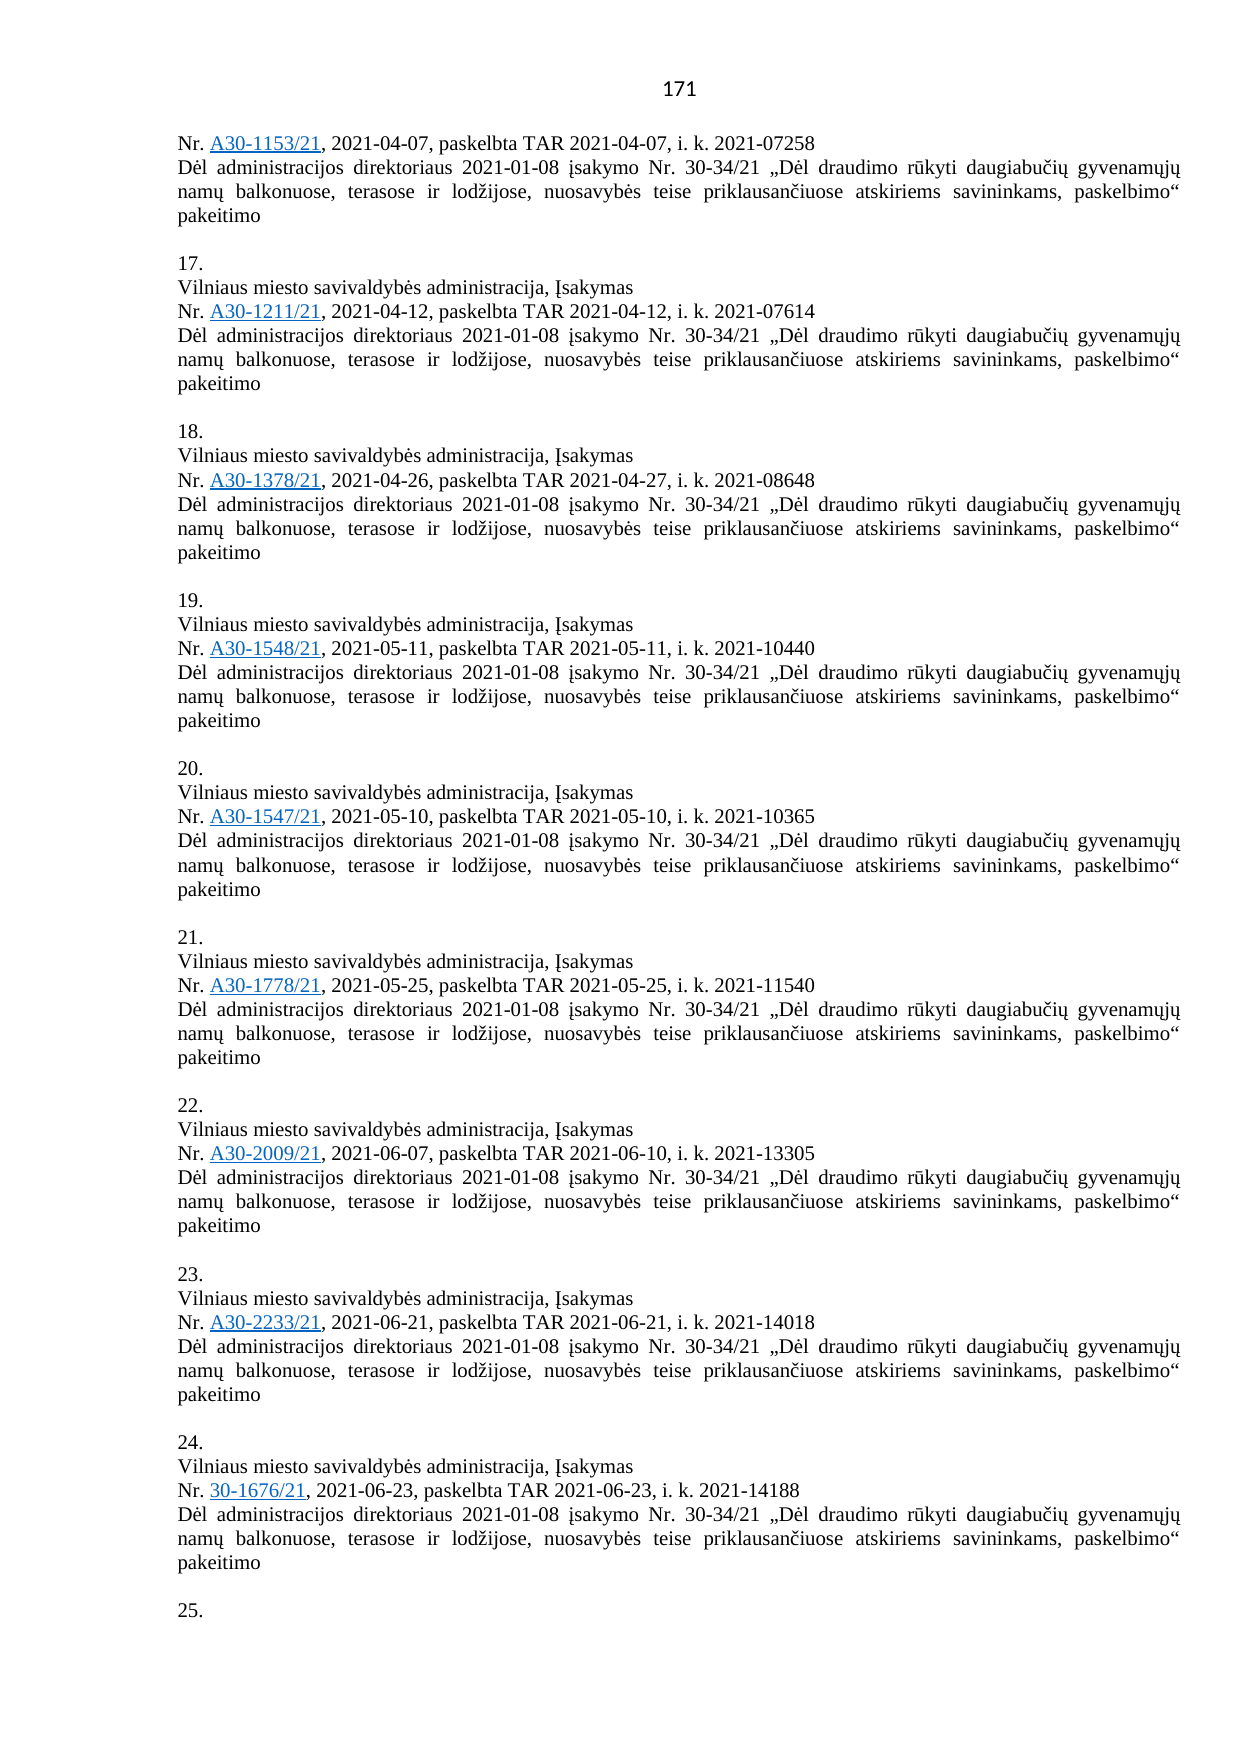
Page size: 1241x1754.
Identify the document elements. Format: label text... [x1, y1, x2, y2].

text Nr. A30-1378/21, 2021-04-26, paskelbta TAR 2021-04-27, i. k. 2021-08648 [177, 467, 1181, 492]
text Dėl administracijos direktoriaus 2021-01-08 įsakymo Nr. 30-34/21 „Dėl draudimo rūkyti daugiabučių gyvenamųjų namų balkonuose, terasose ir lodžijose, nuosavybės teise priklausančiuose atskiriems savininkams, paskelbimo“ pakeitimo [177, 323, 1181, 395]
text Dėl administracijos direktoriaus 2021-01-08 įsakymo Nr. 30-34/21 „Dėl draudimo rūkyti daugiabučių gyvenamųjų namų balkonuose, terasose ir lodžijose, nuosavybės teise priklausančiuose atskiriems savininkams, paskelbimo“ pakeitimo [177, 155, 1181, 227]
text Vilniaus miesto savivaldybės administracija, Įsakymas [177, 443, 1181, 467]
text Dėl administracijos direktoriaus 2021-01-08 įsakymo Nr. 30-34/21 „Dėl draudimo rūkyti daugiabučių gyvenamųjų namų balkonuose, terasose ir lodžijose, nuosavybės teise priklausančiuose atskiriems savininkams, paskelbimo“ pakeitimo [177, 997, 1181, 1069]
text 23. [177, 1262, 1181, 1286]
text Nr. 30-1676/21, 2021-06-23, paskelbta TAR 2021-06-23, i. k. 2021-14188 [177, 1478, 1181, 1502]
text Nr. A30-2009/21, 2021-06-07, paskelbta TAR 2021-06-10, i. k. 2021-13305 [177, 1141, 1181, 1165]
text Vilniaus miesto savivaldybės administracija, Įsakymas [177, 1454, 1181, 1478]
text 20. [177, 756, 1181, 780]
text Dėl administracijos direktoriaus 2021-01-08 įsakymo Nr. 30-34/21 „Dėl draudimo rūkyti daugiabučių gyvenamųjų namų balkonuose, terasose ir lodžijose, nuosavybės teise priklausančiuose atskiriems savininkams, paskelbimo“ pakeitimo [177, 828, 1181, 901]
text Vilniaus miesto savivaldybės administracija, Įsakymas [177, 275, 1181, 299]
text Nr. A30-1547/21, 2021-05-10, paskelbta TAR 2021-05-10, i. k. 2021-10365 [177, 804, 1181, 828]
text Nr. A30-1211/21, 2021-04-12, paskelbta TAR 2021-04-12, i. k. 2021-07614 [177, 299, 1181, 323]
text Vilniaus miesto savivaldybės administracija, Įsakymas [177, 612, 1181, 636]
text Vilniaus miesto savivaldybės administracija, Įsakymas [177, 1286, 1181, 1310]
text Nr. A30-1778/21, 2021-05-25, paskelbta TAR 2021-05-25, i. k. 2021-11540 [177, 973, 1181, 997]
text Vilniaus miesto savivaldybės administracija, Įsakymas [177, 949, 1181, 973]
text Vilniaus miesto savivaldybės administracija, Įsakymas [177, 780, 1181, 804]
text 21. [177, 925, 1181, 949]
text Nr. A30-1153/21, 2021-04-07, paskelbta TAR 2021-04-07, i. k. 2021-07258 [177, 131, 1181, 155]
text 17. [177, 251, 1181, 275]
text Dėl administracijos direktoriaus 2021-01-08 įsakymo Nr. 30-34/21 „Dėl draudimo rūkyti daugiabučių gyvenamųjų namų balkonuose, terasose ir lodžijose, nuosavybės teise priklausančiuose atskiriems savininkams, paskelbimo“ pakeitimo [177, 1165, 1181, 1237]
text 25. [177, 1598, 1181, 1622]
text Dėl administracijos direktoriaus 2021-01-08 įsakymo Nr. 30-34/21 „Dėl draudimo rūkyti daugiabučių gyvenamųjų namų balkonuose, terasose ir lodžijose, nuosavybės teise priklausančiuose atskiriems savininkams, paskelbimo“ pakeitimo [177, 1334, 1181, 1406]
text Nr. A30-1548/21, 2021-05-11, paskelbta TAR 2021-05-11, i. k. 2021-10440 [177, 636, 1181, 660]
text Dėl administracijos direktoriaus 2021-01-08 įsakymo Nr. 30-34/21 „Dėl draudimo rūkyti daugiabučių gyvenamųjų namų balkonuose, terasose ir lodžijose, nuosavybės teise priklausančiuose atskiriems savininkams, paskelbimo“ pakeitimo [177, 1502, 1181, 1574]
text Vilniaus miesto savivaldybės administracija, Įsakymas [177, 1117, 1181, 1141]
text 19. [177, 588, 1181, 612]
text Dėl administracijos direktoriaus 2021-01-08 įsakymo Nr. 30-34/21 „Dėl draudimo rūkyti daugiabučių gyvenamųjų namų balkonuose, terasose ir lodžijose, nuosavybės teise priklausančiuose atskiriems savininkams, paskelbimo“ pakeitimo [177, 492, 1181, 564]
text 18. [177, 419, 1181, 443]
text 22. [177, 1093, 1181, 1117]
text Dėl administracijos direktoriaus 2021-01-08 įsakymo Nr. 30-34/21 „Dėl draudimo rūkyti daugiabučių gyvenamųjų namų balkonuose, terasose ir lodžijose, nuosavybės teise priklausančiuose atskiriems savininkams, paskelbimo“ pakeitimo [177, 660, 1181, 732]
text 24. [177, 1430, 1181, 1454]
text Nr. A30-2233/21, 2021-06-21, paskelbta TAR 2021-06-21, i. k. 2021-14018 [177, 1310, 1181, 1334]
